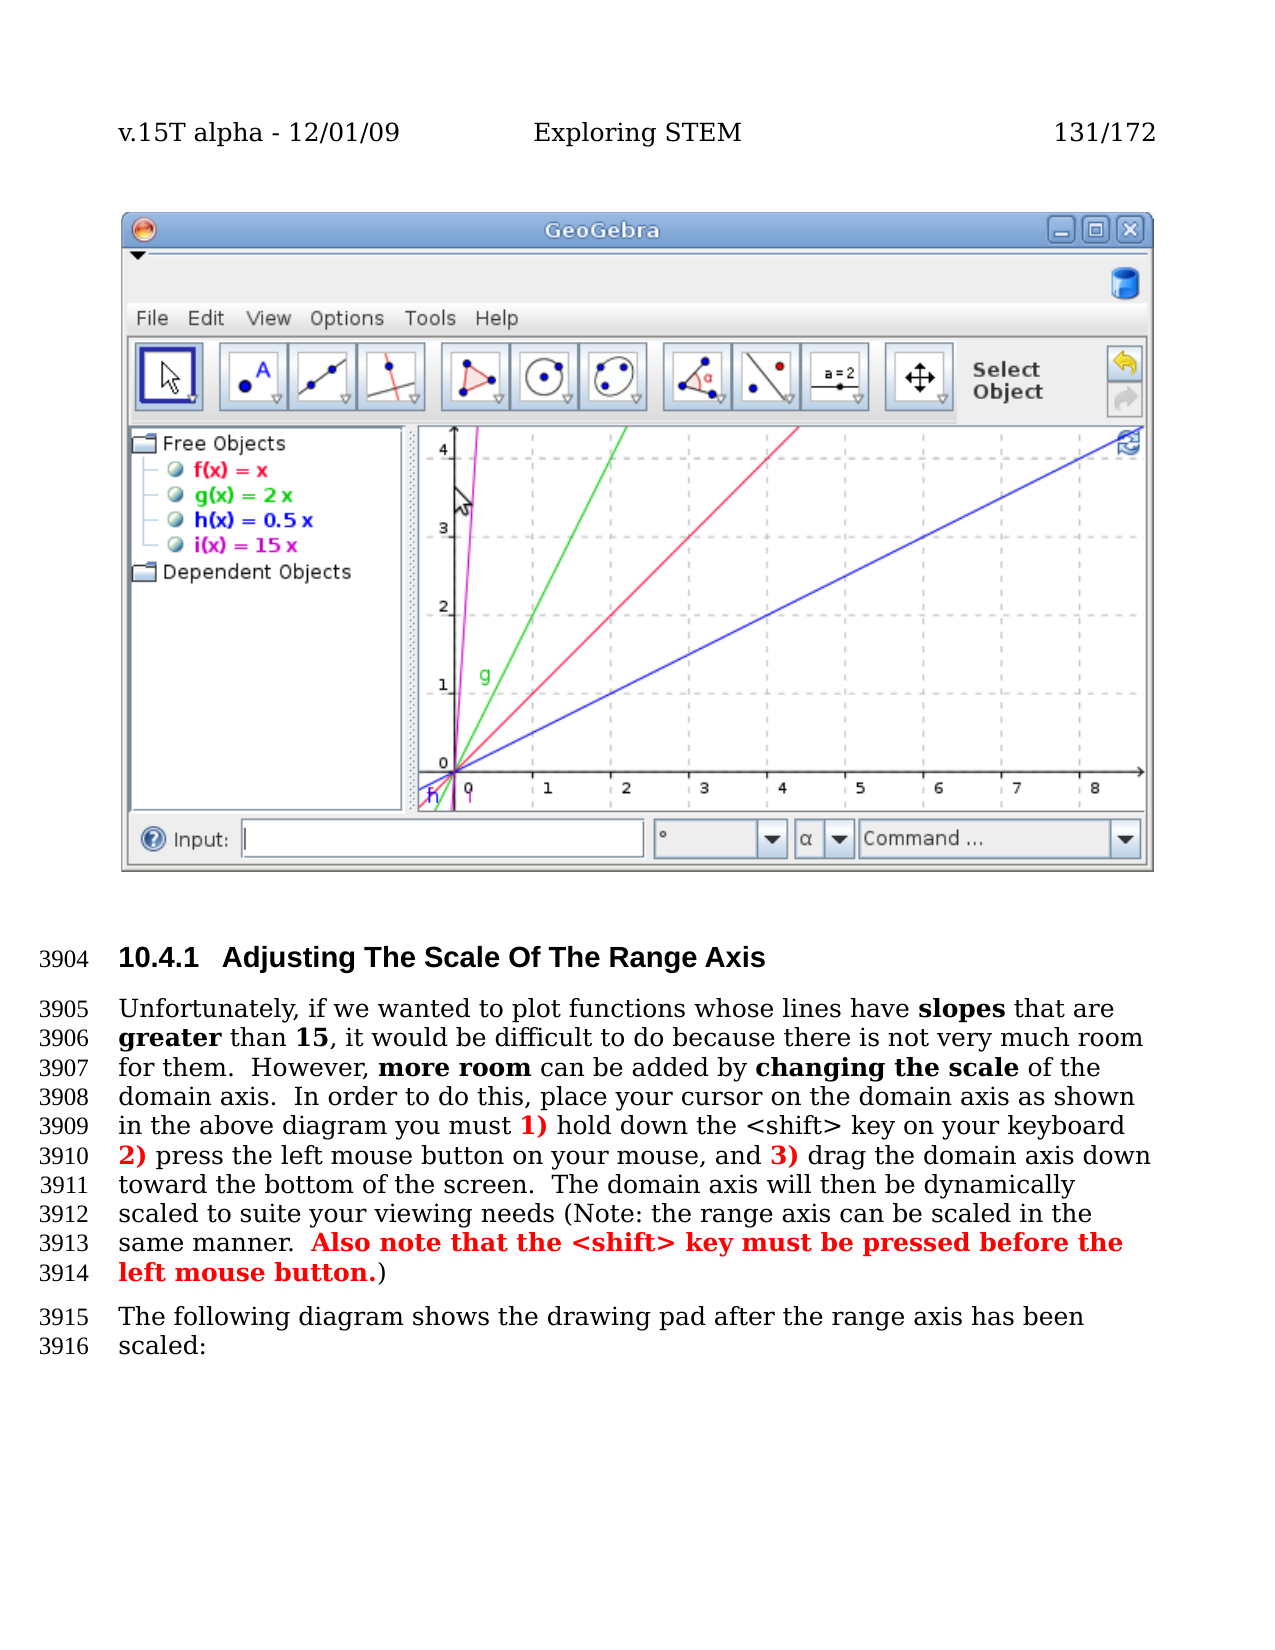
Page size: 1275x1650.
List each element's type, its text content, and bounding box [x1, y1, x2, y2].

text Unfortunately, if we wanted to plot functions whose lines have slopes that are greater than 15, it would be difficult to do because there is not very much room for them. However, more room can be added by changing the scale of the domain axis. In order to do this, place your cursor on the domain axis as shown in the above diagram you must 1) hold down the <shift> key on your keyboard 2) press the left mouse button on your mouse, and 3) drag the domain axis down toward the bottom of the screen. The domain axis will then be dynamically scaled to suite your viewing needs (Note: the range axis can be scaled in the same manner. Also note that the <shift> key must be pressed before the left mouse button.) [118, 994, 1157, 1287]
subtitle Adjusting The Scale Of The Range Axis [118, 939, 1157, 973]
picture [121, 212, 1154, 872]
text The following diagram shows the drawing pad after the range axis has been scaled: [118, 1302, 1157, 1361]
